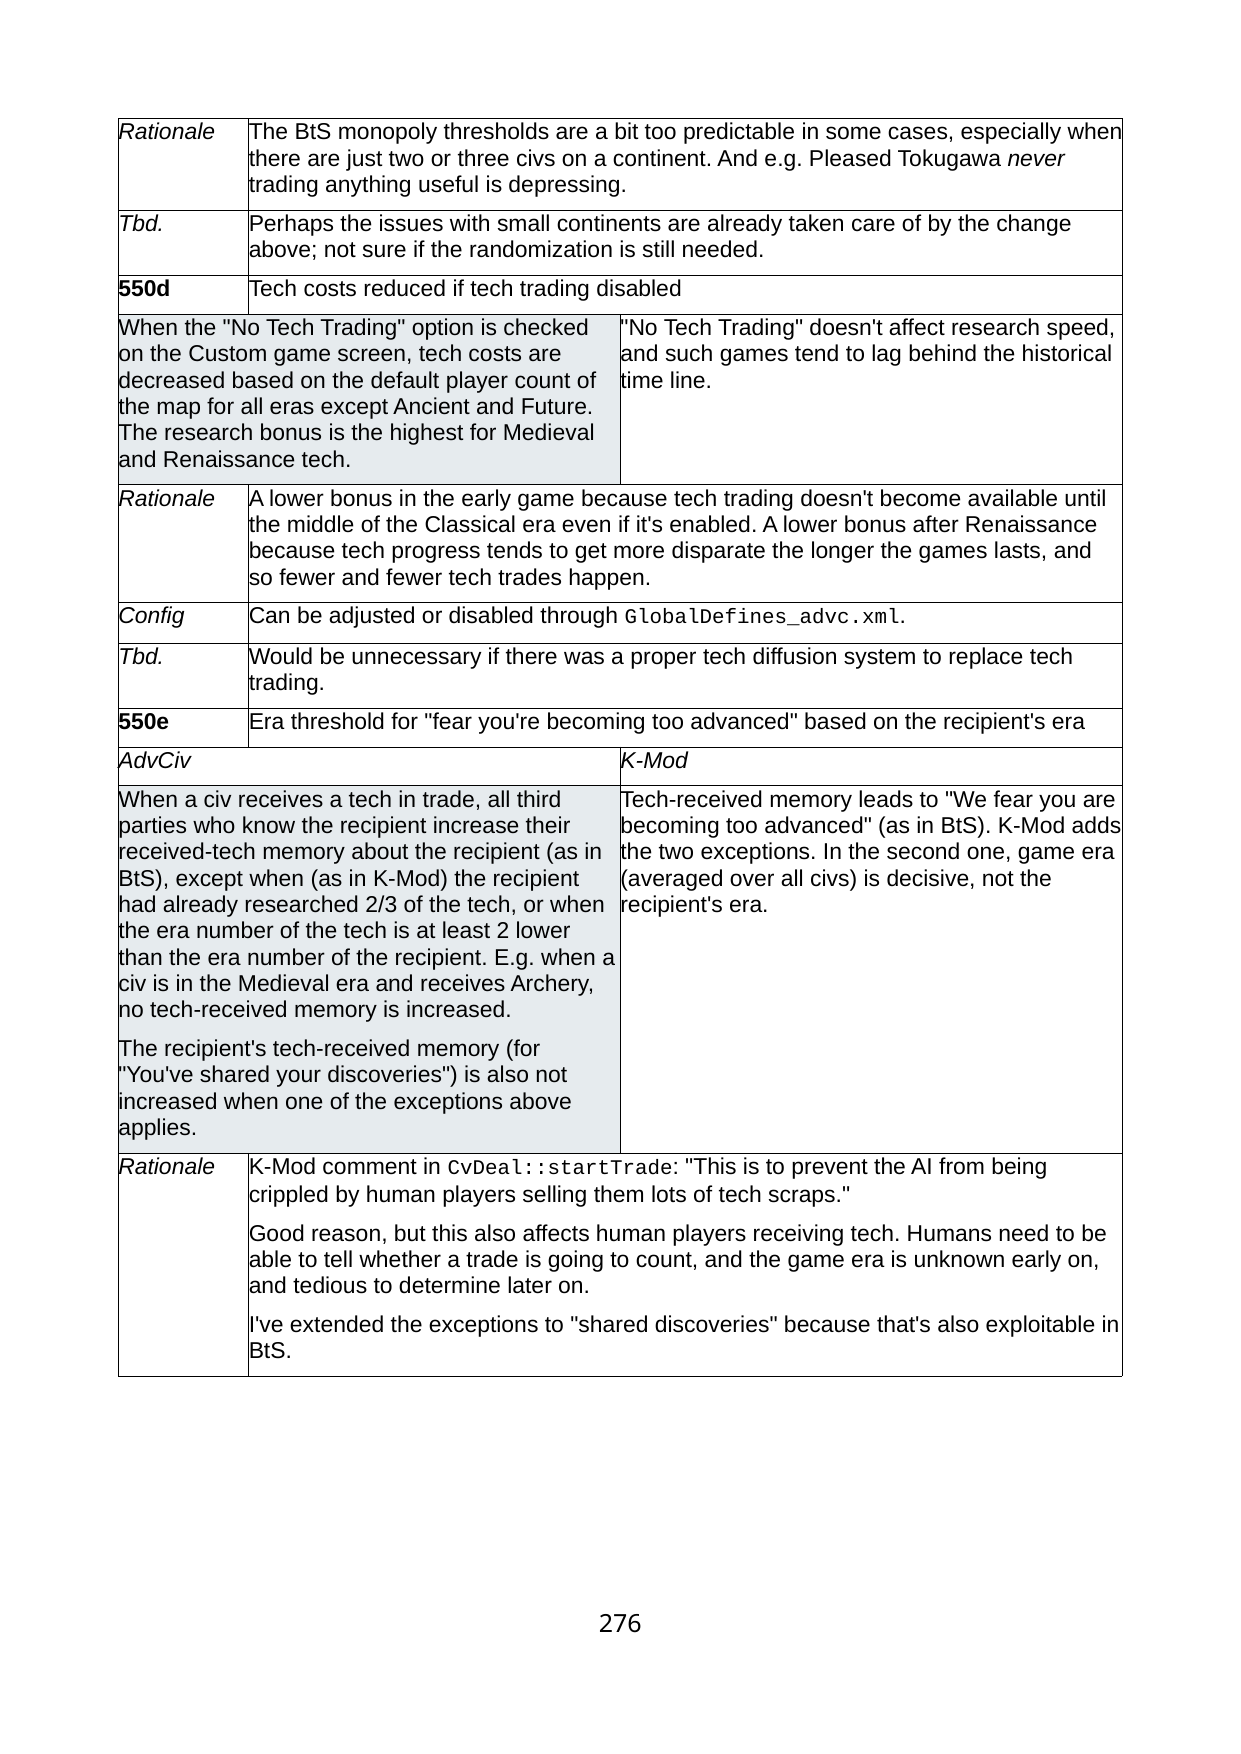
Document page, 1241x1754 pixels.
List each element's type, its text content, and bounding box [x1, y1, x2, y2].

table_cell Tech costs reduced if tech trading disabled [249, 276, 1122, 314]
table_cell Rationale [119, 485, 248, 602]
table_cell Era threshold for "fear you're becoming too advanced" based on the recipient's era [249, 709, 1122, 747]
table_cell When a civ receives a tech in trade, all third parties who know the recipient increase their received-tech memory about the recipient (as in BtS), except when (as in K-Mod) the recipient had already researched 2/3 of the tech, or when the era number of the tech is at least 2 lower than the era number of the recipient. E.g. when a civ is in the Medieval era and receives Archery, no tech-received memory is increased. The recipient's tech-received memory (for "You've shared your discoveries") is also not increased when one of the exceptions above applies. [119, 786, 620, 1153]
table_cell When the "No Tech Trading" option is checked on the Custom game screen, tech costs are decreased based on the default player count of the map for all eras except Ancient and Future. The research bonus is the highest for Medieval and Renaissance tech. [119, 315, 620, 484]
table_cell Config [119, 603, 248, 642]
table_cell Tbd. [119, 644, 248, 708]
table_cell The BtS monopoly thresholds are a bit too predictable in some cases, especially when there are just two or three civs on a continent. And e.g. Pleased Tokugawa never trading anything useful is depressing. [249, 119, 1122, 210]
table_cell Tbd. [119, 211, 248, 275]
table_cell Can be adjusted or disabled through GlobalDefines_advc.xml. [249, 603, 1122, 642]
table_cell AdvCiv [119, 748, 620, 785]
table_cell Tech-received memory leads to "We fear you are becoming too advanced" (as in BtS). K-Mod adds the two exceptions. In the second one, game era (averaged over all civs) is decisive, not the recipient's era. [621, 786, 1122, 1153]
table_cell Rationale [119, 119, 248, 210]
table_cell 550e [119, 709, 248, 747]
table_cell "No Tech Trading" doesn't affect research speed, and such games tend to lag behind the historical time line. [621, 315, 1122, 484]
table_cell Would be unnecessary if there was a proper tech diffusion system to replace tech trading. [249, 644, 1122, 708]
table_cell 550d [119, 276, 248, 314]
table_cell Perhaps the issues with small continents are already taken care of by the change above; not sure if the randomization is still needed. [249, 211, 1122, 275]
table_cell K-Mod [621, 748, 1122, 785]
table_cell A lower bonus in the early game because tech trading doesn't become available until the middle of the Classical era even if it's enabled. A lower bonus after Renaissance because tech progress tends to get more disparate the longer the games lasts, and so fewer and fewer tech trades happen. [249, 485, 1122, 602]
table_cell Rationale [119, 1154, 248, 1376]
table_cell K-Mod comment in CvDeal::startTrade: "This is to prevent the AI from being crippled by human players selling them lots of tech scraps." Good reason, but this also affects human players receiving tech. Humans need to be able to tell whether a trade is going to count, and the game era is unknown early on, and tedious to determine later on. I've extended the exceptions to "shared discoveries" because that's also exploitable in BtS. [249, 1154, 1122, 1376]
